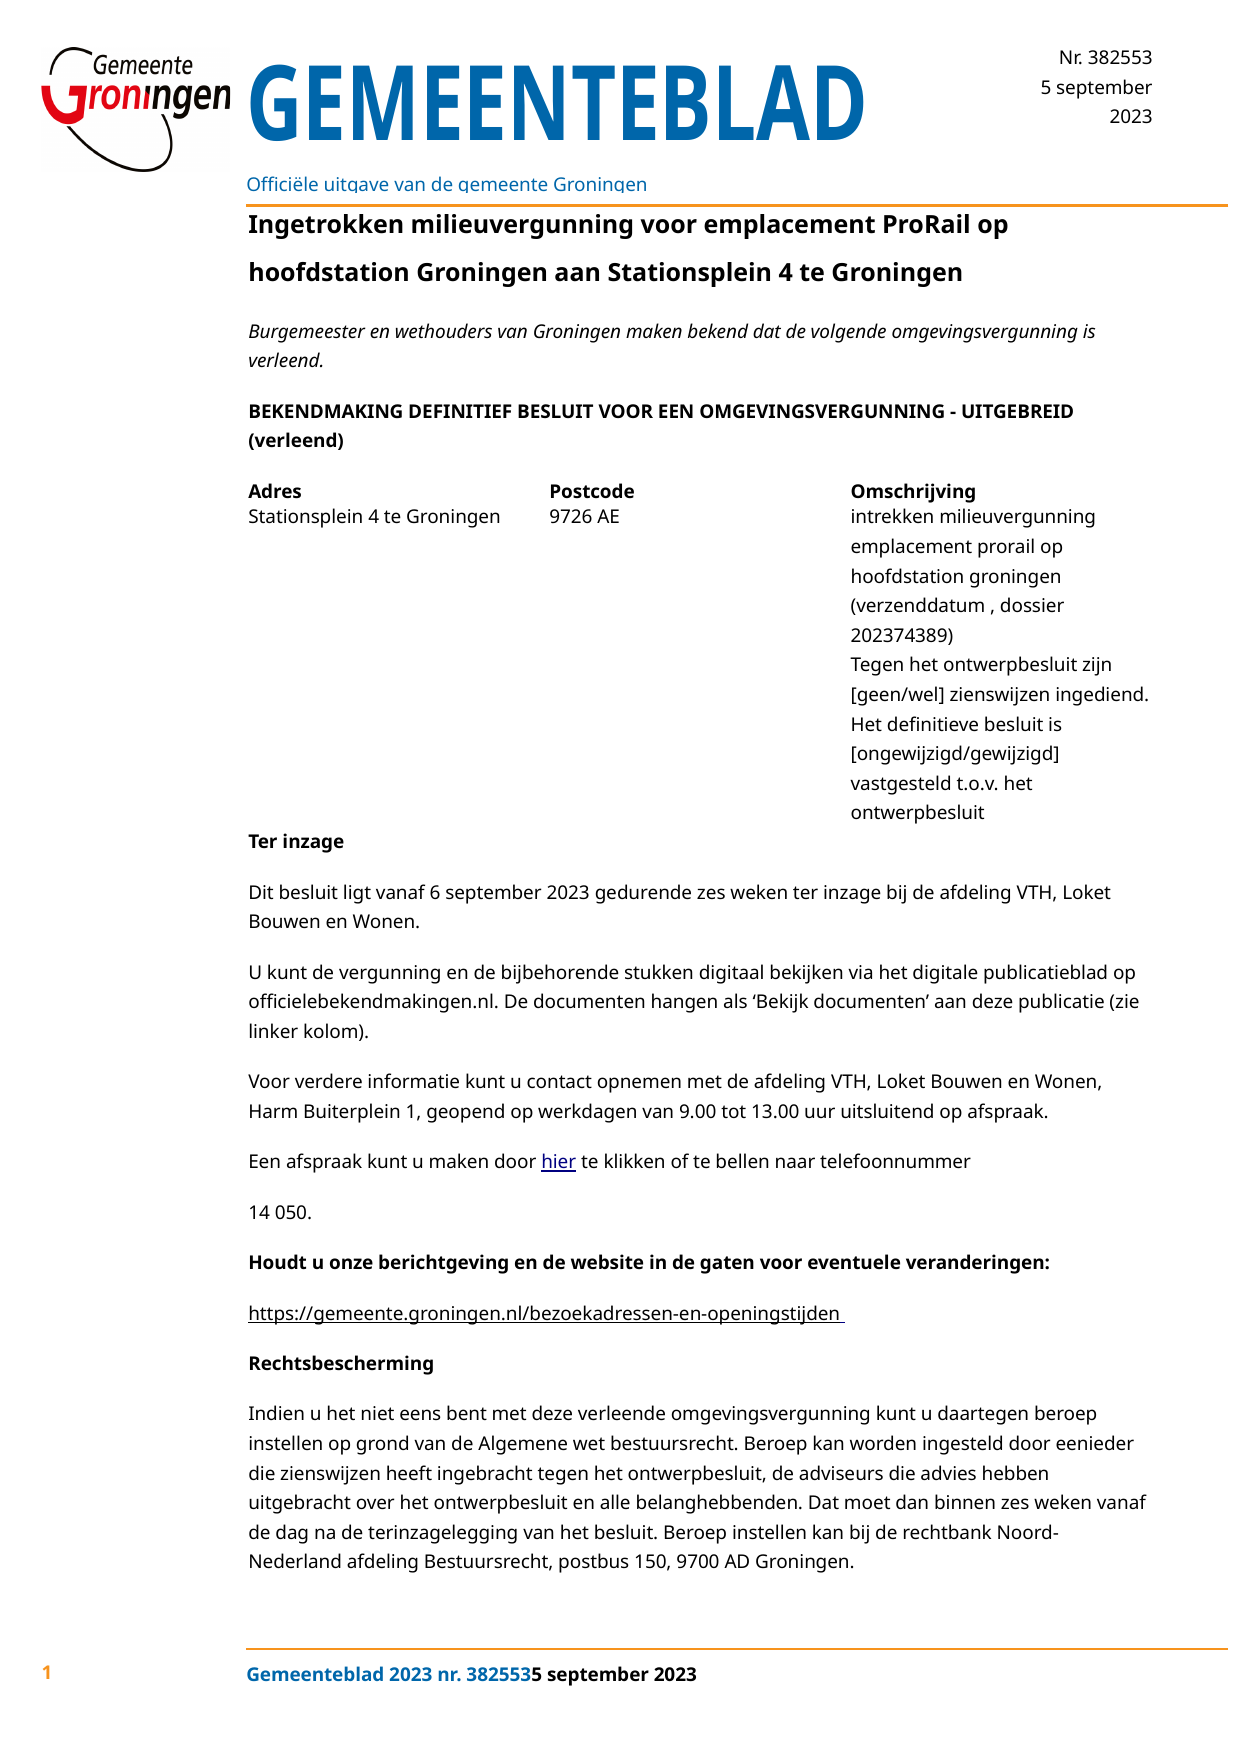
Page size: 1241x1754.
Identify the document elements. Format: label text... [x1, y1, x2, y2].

text Voor verdere informatie kunt u contact opnemen met de afdeling VTH, Loket Bouwen en Wonen, Harm Buiterplein 1, geopend op werkdagen van 9.00 tot 13.00 uur uitsluitend op afspraak. [248, 1068, 1152, 1124]
text Indien u het niet eens bent met deze verleende omgevingsvergunning kunt u daartegen beroep instellen op grond van de Algemene wet bestuursrecht. Beroep kan worden ingesteld door eenieder die zienswijzen heeft ingebracht tegen het ontwerpbesluit, de adviseurs die advies hebben uitgebracht over het ontwerpbesluit en alle belanghebbenden. Dat moet dan binnen zes weken vanaf de dag na de terinzagelegging van het besluit. Beroep instellen kan bij de rechtbank Noord-Nederland afdeling Bestuursrecht, postbus 150, 9700 AD Groningen. [248, 1401, 1152, 1574]
text Rechtsbescherming [248, 1350, 1152, 1376]
text Een afspraak kunt u maken door hier te klikken of te bellen naar telefoonnummer [248, 1148, 1152, 1174]
text 14 050. [248, 1199, 1152, 1225]
text https://gemeente.groningen.nl/bezoekadressen-en-openingstijden [248, 1300, 1152, 1326]
table_header Postcode [549, 478, 850, 504]
picture [41, 47, 231, 172]
table_header Adres [248, 478, 549, 504]
text U kunt de vergunning en de bijbehorende stukken digitaal bekijken via het digitale publicatieblad op officielebekendmakingen.nl. De documenten hangen als ‘Bekijk documenten’ aan deze publicatie (zie linker kolom). [248, 959, 1152, 1044]
text Dit besluit ligt vanaf 6 september 2023 gedurende zes weken ter inzage bij de afdeling VTH, Loket Bouwen en Wonen. [248, 879, 1152, 934]
text BEKENDMAKING DEFINITIEF BESLUIT VOOR EEN OMGEVINGSVERGUNNING - UITGEBREID (verleend) [248, 398, 1152, 453]
text Ter inzage [248, 828, 1152, 854]
text Burgemeester en wethouders van Groningen maken bekend dat de volgende omgevingsvergunning is verleend. [248, 318, 1152, 373]
table_cell Stationsplein 4 te Groningen [248, 504, 549, 825]
text Ingetrokken milieuvergunning voor emplacement ProRail op hoofdstation Groningen aan Stationsplein 4 te Groningen [248, 207, 1152, 288]
text Houdt u onze berichtgeving en de website in de gaten voor eventuele veranderingen: [248, 1249, 1152, 1275]
table_cell intrekken milieuvergunning emplacement prorail op hoofdstation groningen (verzenddatum , dossier 202374389) Tegen het ontwerpbesluit zijn [geen/wel] zienswijzen ingediend. Het definitieve besluit is [ongewijzigd/gewijzigd] vastgesteld t.o.v. het ontwerpbesluit [850, 504, 1152, 825]
table_header Omschrijving [850, 478, 1152, 504]
table_cell 9726 AE [549, 504, 850, 825]
